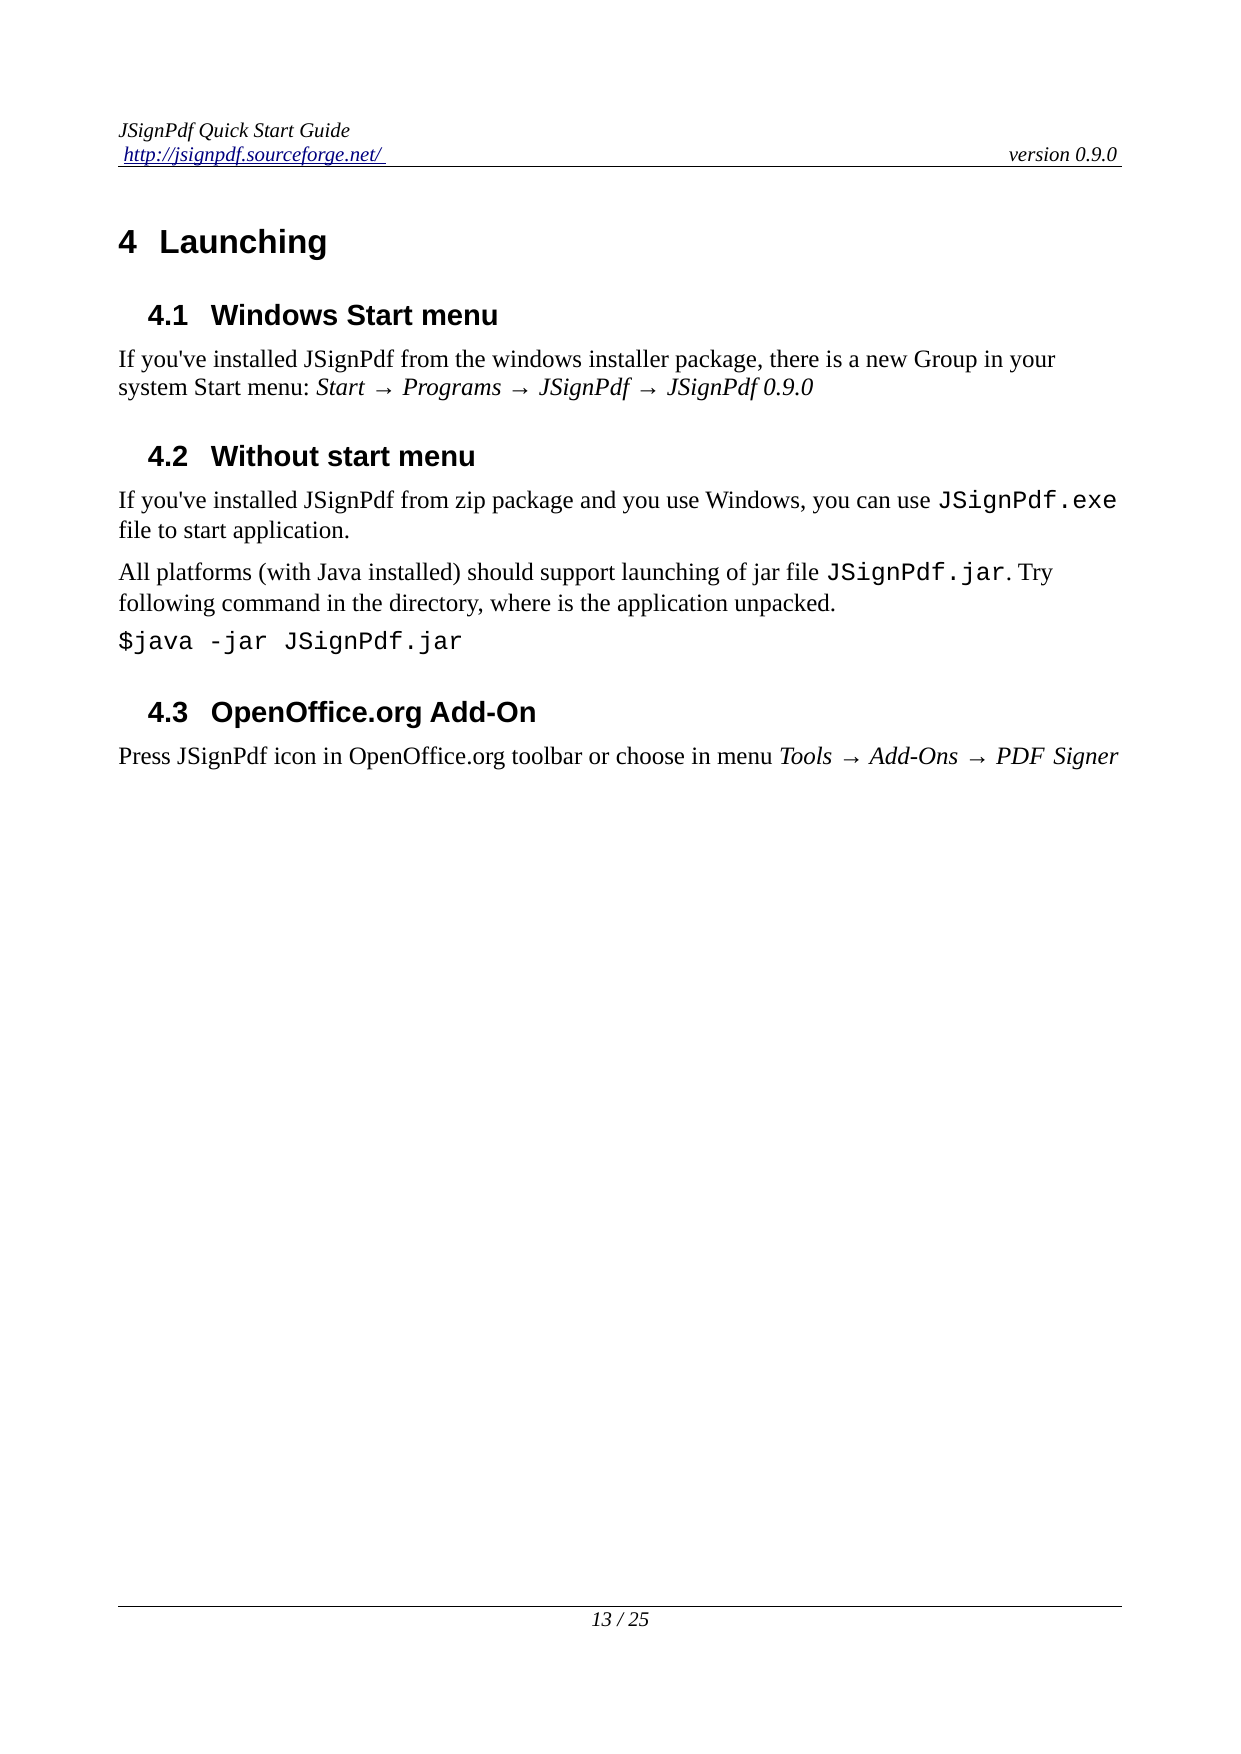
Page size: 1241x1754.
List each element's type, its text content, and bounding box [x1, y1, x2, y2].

subtitle Without start menu [148, 439, 1116, 472]
text All platforms (with Java installed) should support launching of jar file JSignPdf.jar. Try following command in the directory, where is the application unpacked. [118, 557, 1122, 616]
text If you've installed JSignPdf from the windows installer package, there is a new Group in your system Start menu: Start → Programs → JSignPdf → JSignPdf 0.9.0 [118, 344, 1122, 401]
subtitle Launching [118, 222, 1122, 260]
subtitle OpenOffice.org Add-On [148, 695, 1116, 728]
text Press JSignPdf icon in OpenOffice.org toolbar or choose in menu Tools → Add-Ons → PDF Signer [118, 741, 1122, 769]
subtitle Windows Start menu [148, 298, 1116, 331]
text $java -jar JSignPdf.jar [118, 629, 1122, 657]
text If you've installed JSignPdf from zip package and you use Windows, you can use JSignPdf.exe file to start application. [118, 485, 1122, 544]
